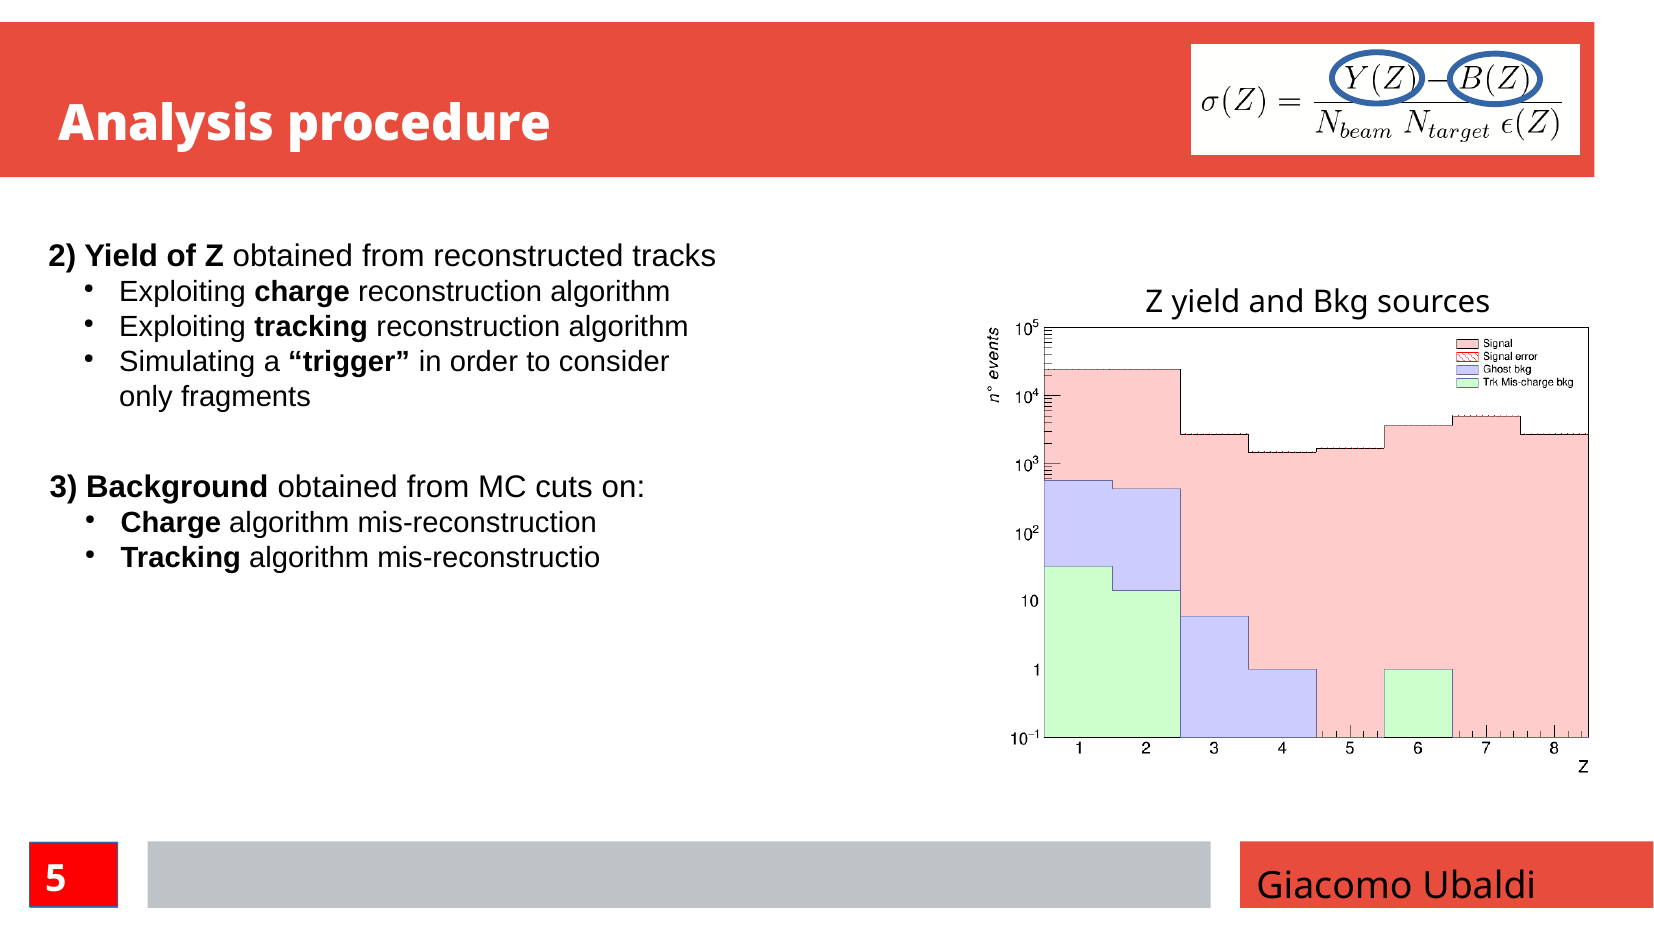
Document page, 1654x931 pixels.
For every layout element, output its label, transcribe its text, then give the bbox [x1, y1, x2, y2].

text_box Z yield and Bkg sources [1130, 272, 1555, 324]
text_box 2) Yield of Z obtained from reconstructed tracks Exploiting charge reconstruction algorithm Exploiting tracking reconstruction algorithm Simulating a “trigger” in order to consider only fragments [0, 227, 782, 441]
text_box [29, 842, 118, 907]
picture [1336, 64, 1419, 100]
text_box Giacomo Ubaldi [1241, 850, 1568, 910]
picture [1201, 64, 1562, 142]
picture [1453, 64, 1536, 101]
text_box 5 [30, 844, 86, 903]
picture [976, 276, 1654, 788]
text_box 3) Background obtained from MC cuts on: Charge algorithm mis-reconstruction Tracking algorithm mis-reconstructio [0, 458, 976, 600]
text_box [1191, 44, 1580, 155]
title Analysis procedure [59, 44, 1595, 156]
